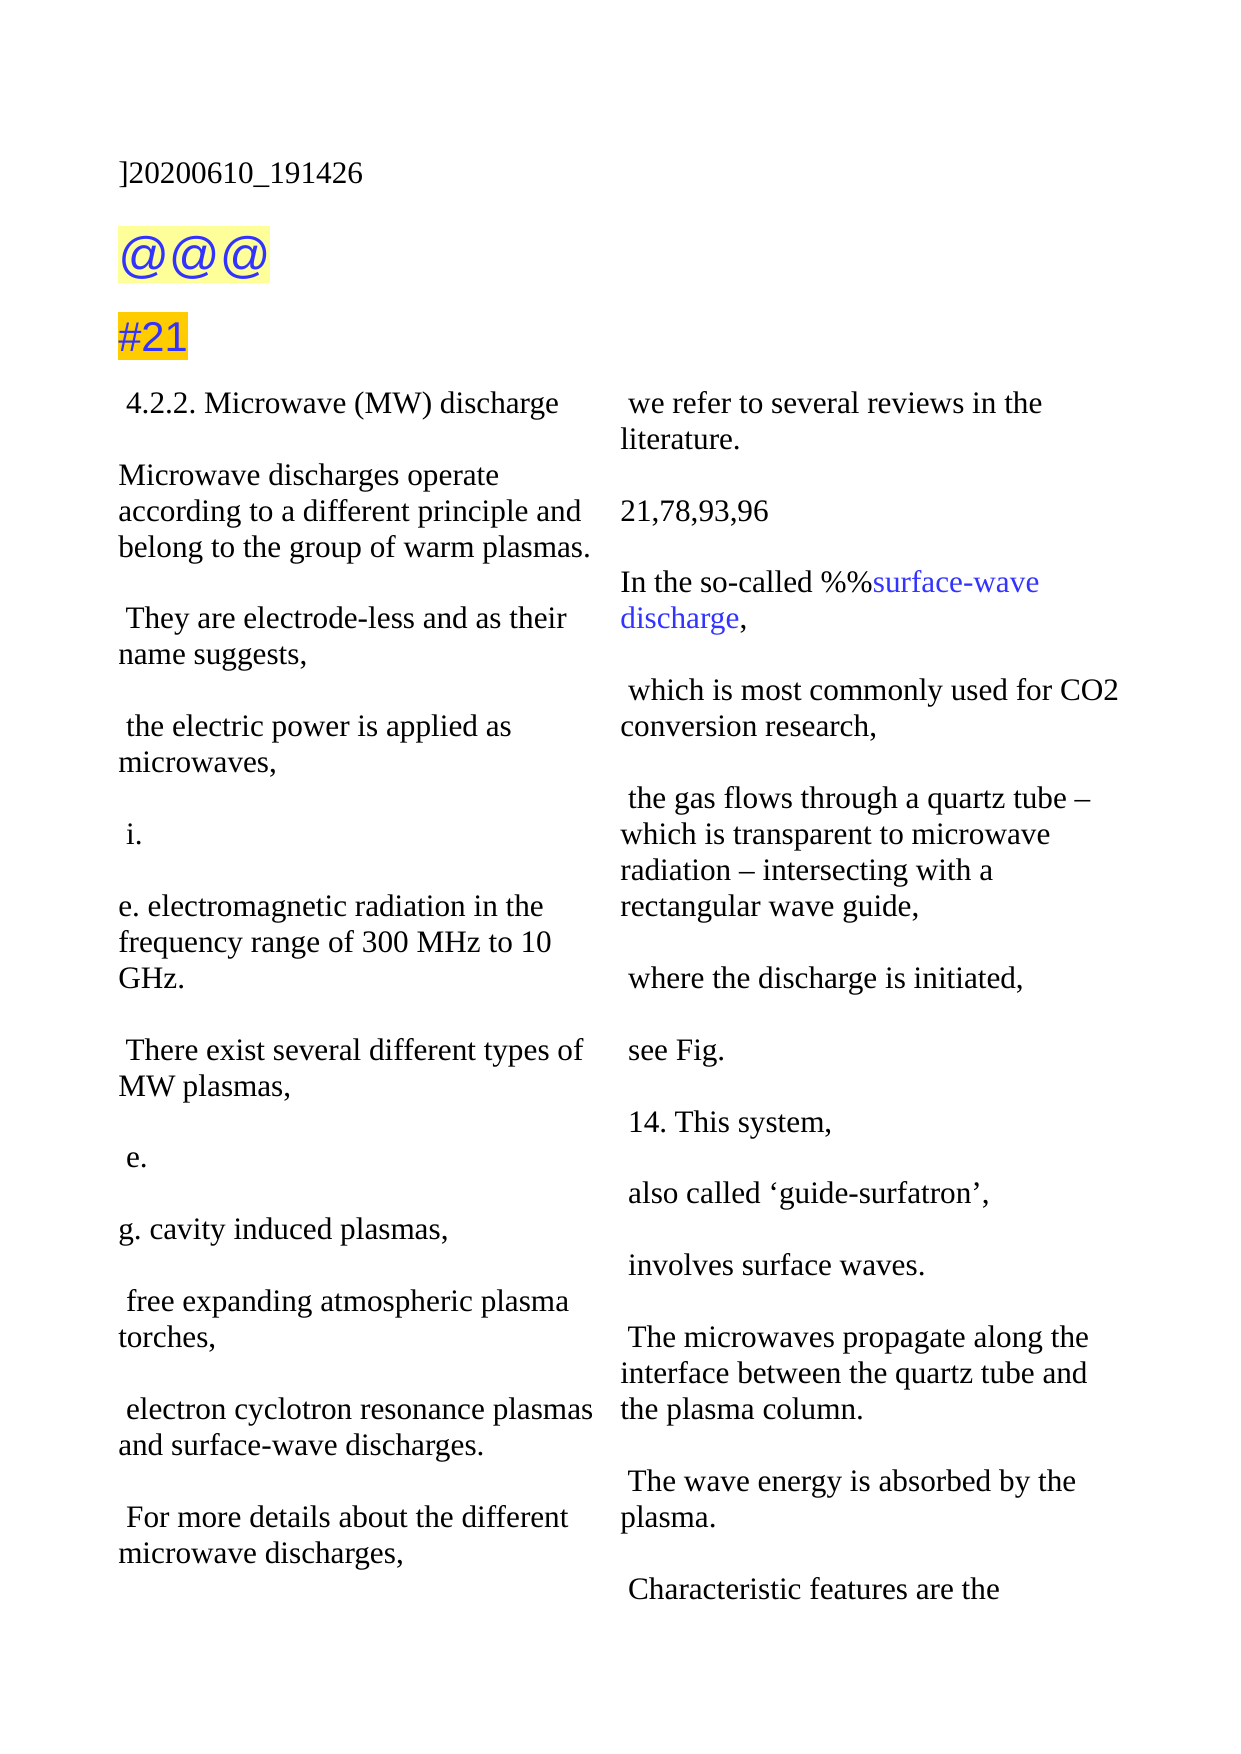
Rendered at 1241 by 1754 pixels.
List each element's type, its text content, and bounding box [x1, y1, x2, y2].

text electron cyclotron resonance plasmas and surface-wave discharges. [118, 1390, 620, 1462]
text where the discharge is initiated, [620, 959, 1122, 995]
text For more details about the different microwave discharges, [118, 1498, 620, 1570]
text There exist several different types of MW plasmas, [118, 1031, 620, 1103]
text 4.2.2. Microwave (MW) discharge [118, 384, 620, 420]
text Characteristic features are the [620, 1570, 1122, 1606]
text free expanding atmospheric plasma torches, [118, 1282, 620, 1354]
text also called ‘guide-surfatron’, [620, 1175, 1122, 1211]
text we refer to several reviews in the literature. [620, 384, 1122, 456]
text #21 [118, 312, 1122, 360]
text the electric power is applied as microwaves, [118, 707, 620, 779]
text e. [118, 1139, 620, 1175]
text g. cavity induced plasmas, [118, 1211, 620, 1247]
text They are electrode-less and as their name suggests, [118, 600, 620, 672]
text The wave energy is absorbed by the plasma. [620, 1462, 1122, 1534]
text The microwaves propagate along the interface between the quartz tube and the plasma column. [620, 1318, 1122, 1426]
text see Fig. [620, 1031, 1122, 1067]
text Microwave discharges operate according to a different principle and belong to the group of warm plasmas. [118, 456, 620, 564]
text involves surface waves. [620, 1247, 1122, 1282]
text 21,78,93,96 [620, 492, 1122, 528]
text the gas flows through a quartz tube – which is transparent to microwave radiation – intersecting with a rectangular wave guide, [620, 779, 1122, 923]
text which is most commonly used for CO2 conversion research, [620, 672, 1122, 743]
text i. [118, 815, 620, 851]
text e. electromagnetic radiation in the frequency range of 300 MHz to 10 GHz. [118, 887, 620, 995]
text In the so-called %%surface-wave discharge, [620, 564, 1122, 636]
text ]20200610_191426 [118, 154, 1122, 190]
text @@@ [118, 226, 1122, 283]
text 14. This system, [620, 1103, 1122, 1139]
